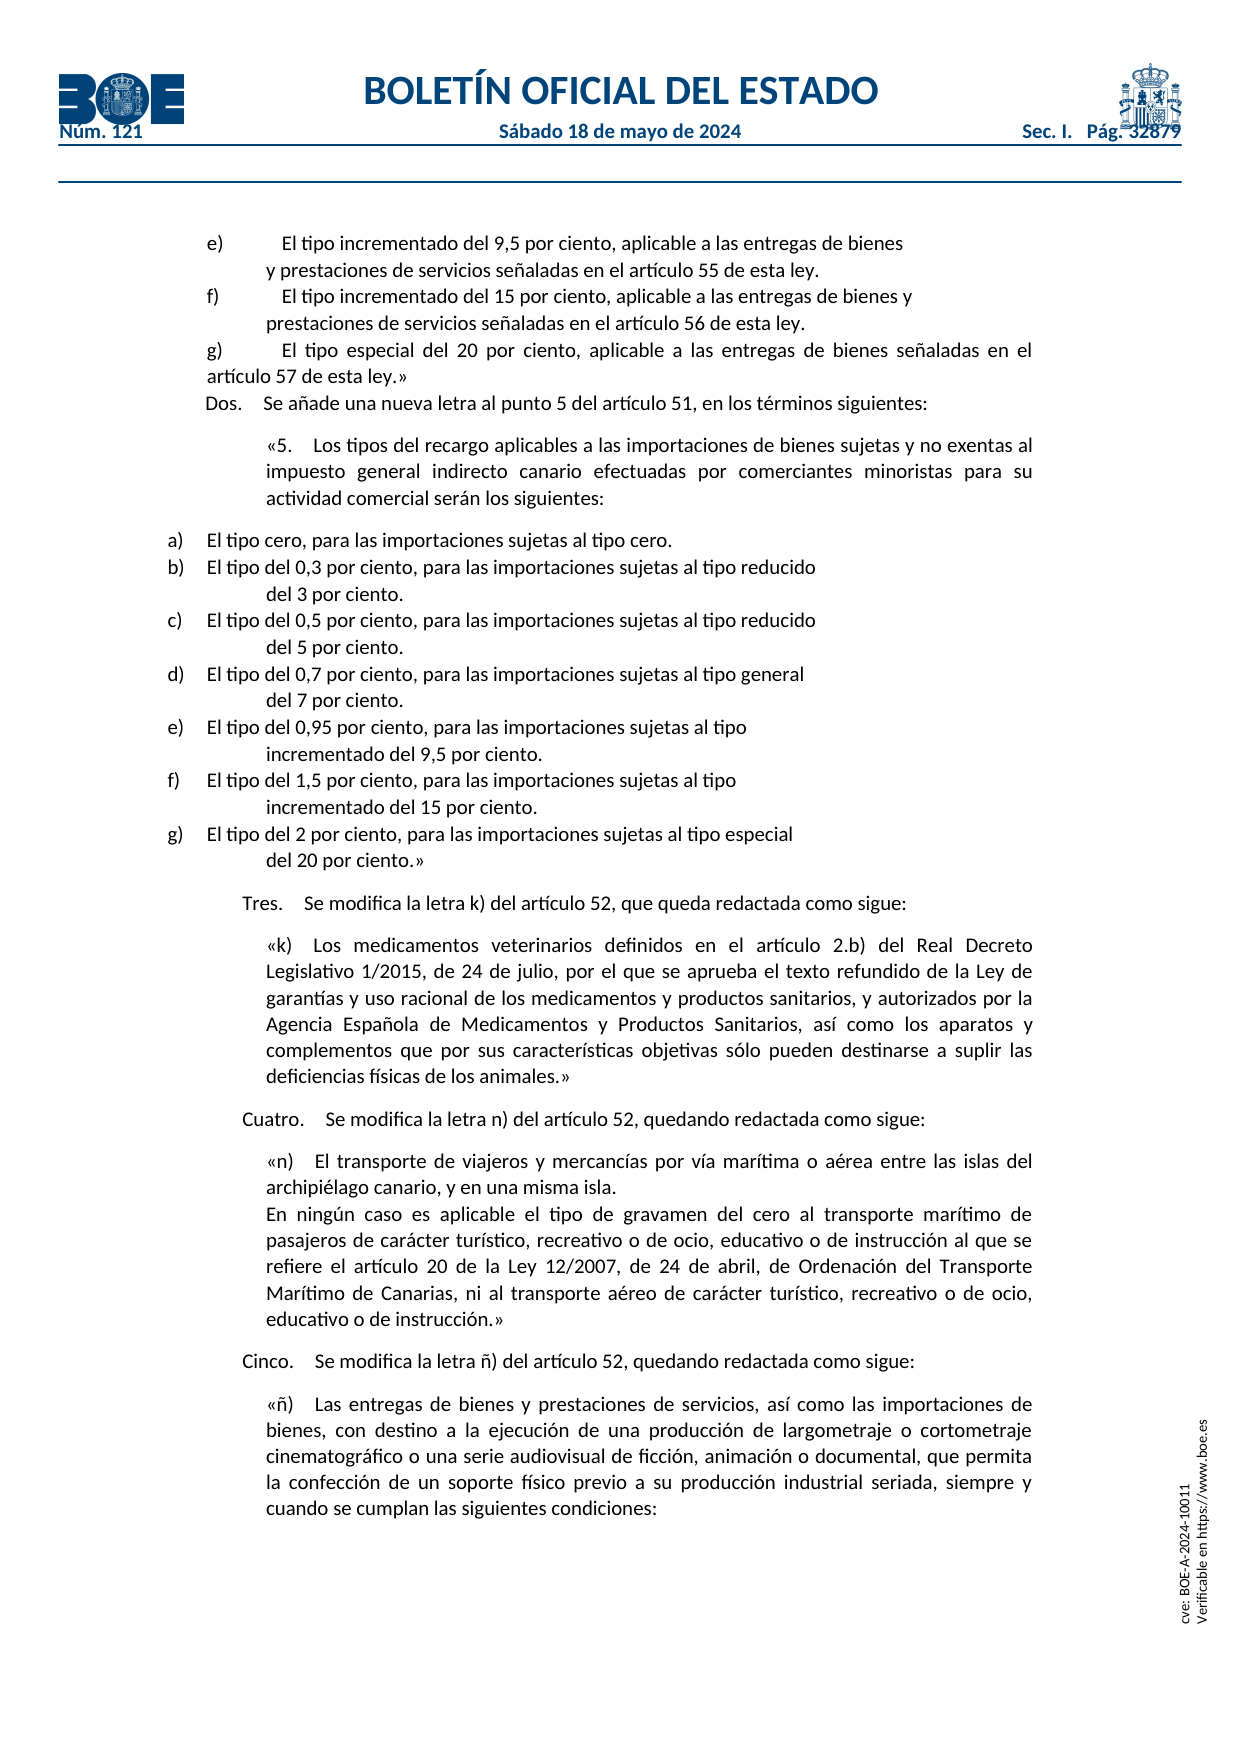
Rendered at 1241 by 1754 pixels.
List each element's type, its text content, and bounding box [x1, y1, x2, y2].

text Cinco. Se modifica la letra ñ) del artículo 52, quedando redactada como sigue: [242, 1349, 1034, 1374]
list El tipo del 0,5 por ciento, para las importaciones sujetas al tipo reducido [167, 608, 1034, 633]
text «k) Los medicamentos veterinarios definidos en el artículo 2.b) del Real Decreto Legislativo 1/2015, de 24 de julio, por el que se aprueba el texto refundido de la Ley de garantías y uso racional de los medicamentos y productos sanitarios, y autorizados por la Agencia Española de Medicamentos y Productos Sanitarios, así como los aparatos y complementos que por sus características objetivas sólo pueden destinarse a suplir las deficiencias físicas de los animales.» [266, 932, 1034, 1089]
text del 7 por ciento. [266, 688, 1034, 713]
text Tres. Se modifica la letra k) del artículo 52, que queda redactada como sigue: [242, 890, 1034, 916]
text «ñ) Las entregas de bienes y prestaciones de servicios, así como las importaciones de bienes, con destino a la ejecución de una producción de largometraje o cortometraje cinematográfico o una serie audiovisual de ficción, animación o documental, que permita la confección de un soporte físico previo a su producción industrial seriada, siempre y cuando se cumplan las siguientes condiciones: [266, 1391, 1034, 1521]
list El tipo incrementado del 15 por ciento, aplicable a las entregas de bienes y [207, 284, 1034, 309]
text «5. Los tipos del recargo aplicables a las importaciones de bienes sujetas y no exentas al impuesto general indirecto canario efectuadas por comerciantes minoristas para su actividad comercial serán los siguientes: [266, 433, 1034, 510]
list El tipo cero, para las importaciones sujetas al tipo cero. [167, 528, 1034, 553]
text «n) El transporte de viajeros y mercancías por vía marítima o aérea entre las islas del archipiélago canario, y en una misma isla. [266, 1148, 1034, 1200]
text del 20 por ciento.» [266, 848, 1034, 873]
list El tipo del 0,3 por ciento, para las importaciones sujetas al tipo reducido [167, 554, 1034, 580]
text incrementado del 9,5 por ciento. [266, 741, 1034, 766]
list El tipo incrementado del 9,5 por ciento, aplicable a las entregas de bienes [207, 230, 1034, 256]
text incrementado del 15 por ciento. [266, 794, 1034, 820]
list El tipo especial del 20 por ciento, aplicable a las entregas de bienes señaladas en el artículo 57 de esta ley.» [207, 337, 1034, 388]
text Cuatro. Se modifica la letra n) del artículo 52, quedando redactada como sigue: [242, 1106, 1034, 1131]
text Dos. Se añade una nueva letra al punto 5 del artículo 51, en los términos siguientes: [205, 390, 1034, 415]
list El tipo del 0,95 por ciento, para las importaciones sujetas al tipo [167, 714, 1034, 740]
text prestaciones de servicios señaladas en el artículo 56 de esta ley. [266, 310, 1034, 336]
list El tipo del 1,5 por ciento, para las importaciones sujetas al tipo [167, 768, 1034, 793]
text En ningún caso es aplicable el tipo de gravamen del cero al transporte marítimo de pasajeros de carácter turístico, recreativo o de ocio, educativo o de instrucción al que se refiere el artículo 20 de la Ley 12/2007, de 24 de abril, de Ordenación del Transporte Marítimo de Canarias, ni al transporte aéreo de carácter turístico, recreativo o de ocio, educativo o de instrucción.» [266, 1201, 1034, 1331]
text y prestaciones de servicios señaladas en el artículo 55 de esta ley. [266, 257, 1034, 282]
list El tipo del 2 por ciento, para las importaciones sujetas al tipo especial [167, 821, 1034, 846]
text del 5 por ciento. [266, 634, 1034, 660]
list El tipo del 0,7 por ciento, para las importaciones sujetas al tipo general [167, 661, 1034, 686]
text del 3 por ciento. [266, 581, 1034, 606]
